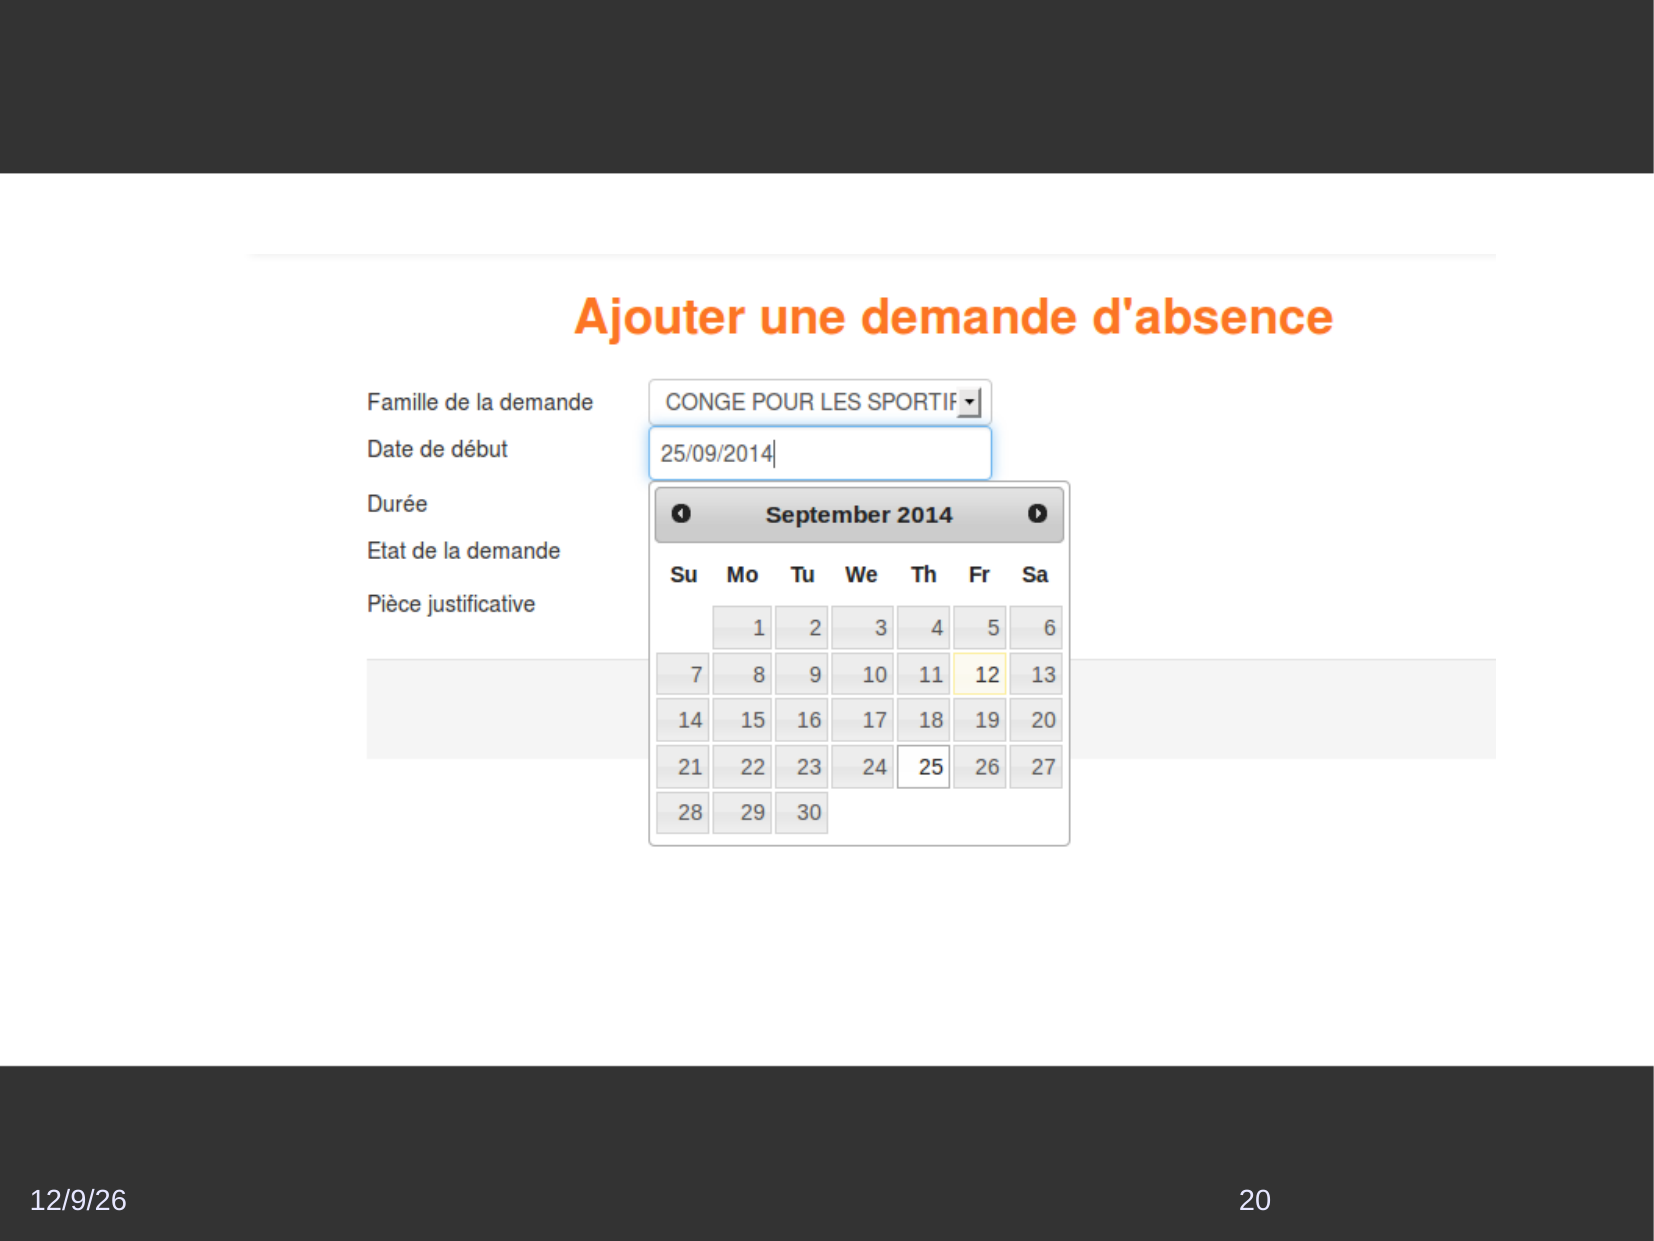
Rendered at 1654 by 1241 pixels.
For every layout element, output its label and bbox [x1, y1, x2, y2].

text_box [29, 1181, 566, 1241]
picture [164, 254, 1496, 986]
text_box [1238, 1181, 1625, 1241]
